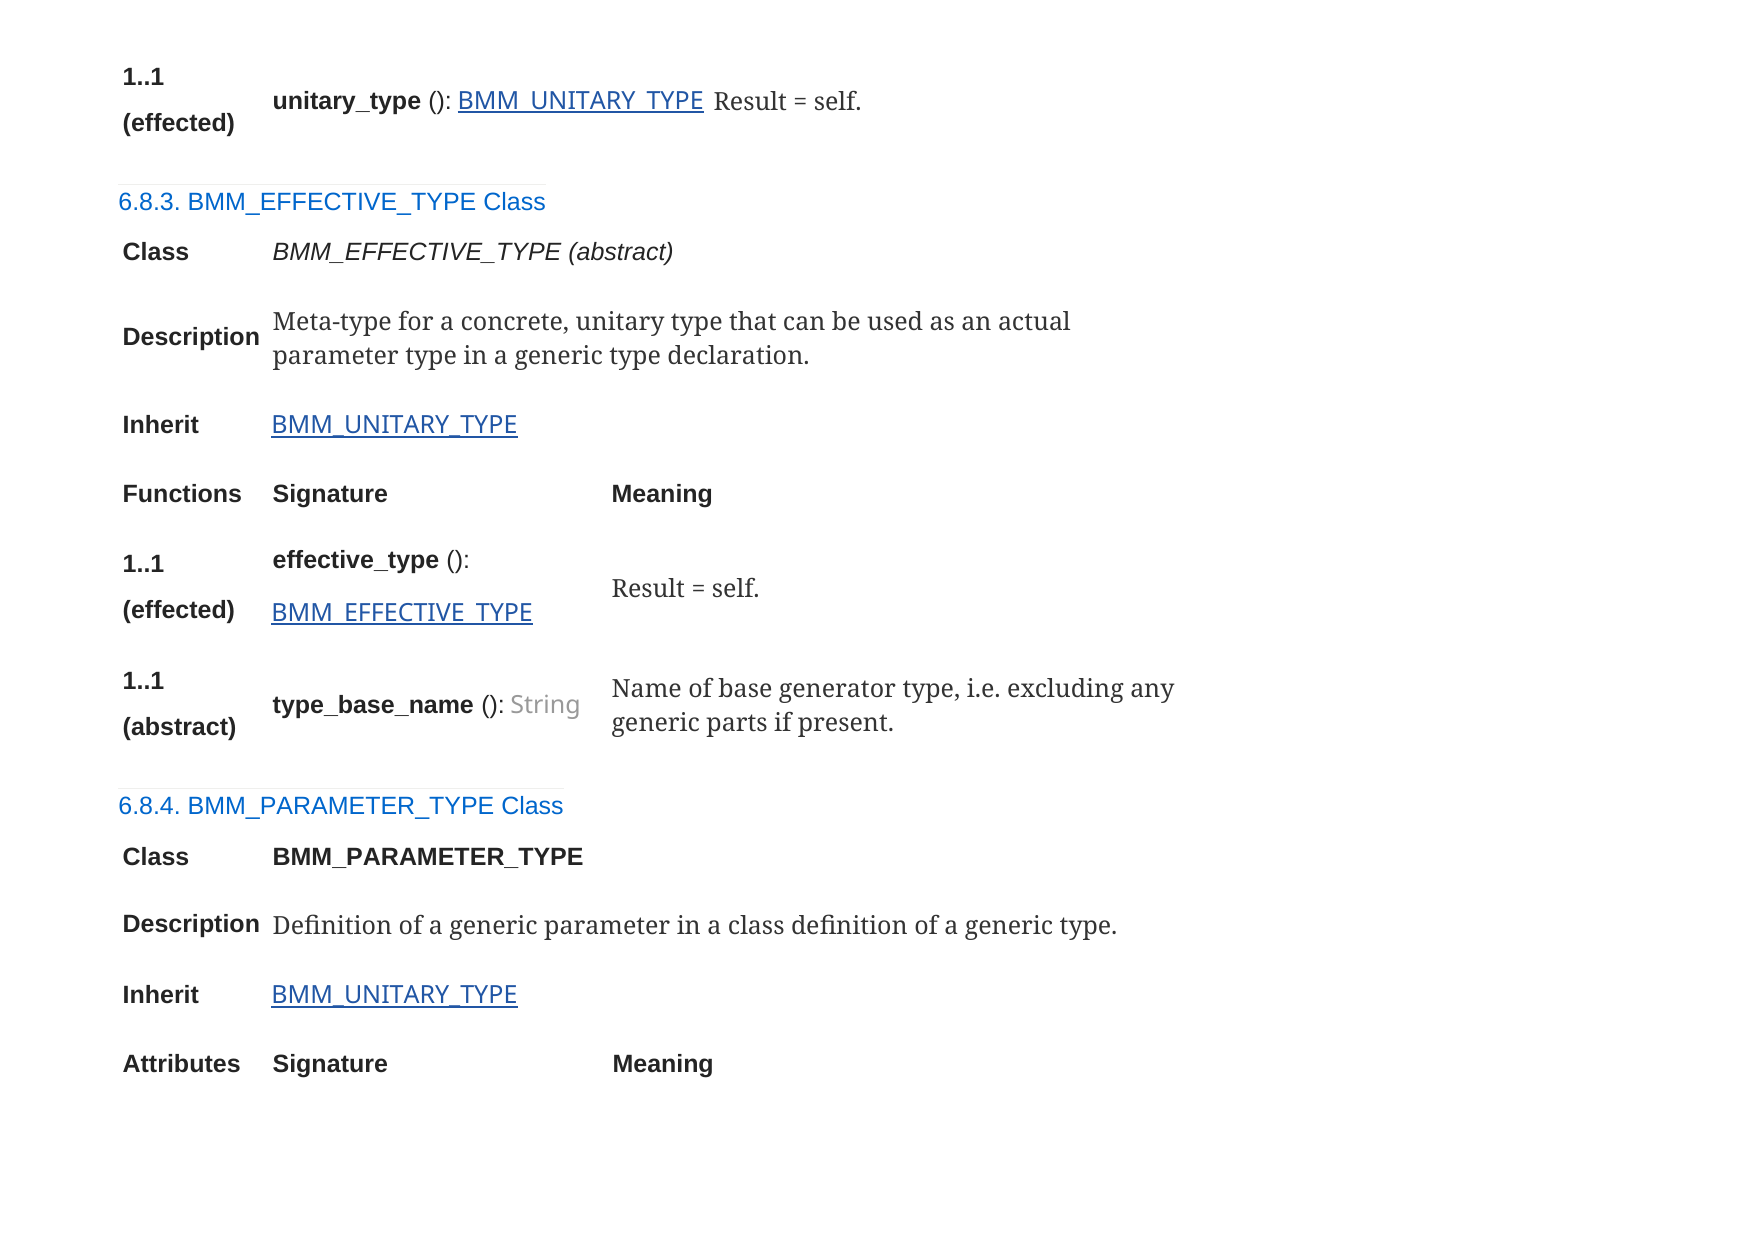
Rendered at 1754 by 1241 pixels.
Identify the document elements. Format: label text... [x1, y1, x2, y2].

table_cell Attributes [118, 1046, 268, 1112]
table_cell effective_type (): BMM_EFFECTIVE_TYPE [268, 542, 607, 663]
subtitle 6.8.3. BMM_EFFECTIVE_TYPE Class [118, 184, 1695, 216]
table_cell Signature [268, 476, 607, 542]
table_cell Name of base generator type, i.e. excluding any generic parts if present. [607, 663, 1181, 775]
table_cell Description [118, 905, 268, 974]
table_cell Meaning [607, 476, 1181, 542]
table_cell BMM_UNITARY_TYPE [268, 404, 1181, 476]
table_cell Signature [268, 1046, 608, 1112]
table_header Class [118, 235, 268, 301]
table_cell Result = self. [709, 59, 873, 171]
table_cell BMM_UNITARY_TYPE [268, 974, 1181, 1046]
table_cell Inherit [118, 404, 268, 476]
table_cell Inherit [118, 974, 268, 1046]
table_cell 1..1 (effected) [118, 59, 268, 171]
table_cell 1..1 (effected) [118, 542, 268, 663]
table_header Class [118, 839, 268, 905]
table_cell Meaning [608, 1046, 1181, 1112]
table_cell Description [118, 301, 268, 404]
table_cell 1..1 (abstract) [118, 663, 268, 775]
table_cell type_base_name (): String [268, 663, 607, 775]
table_cell unitary_type (): BMM_UNITARY_TYPE [268, 59, 709, 171]
subtitle 6.8.4. BMM_PARAMETER_TYPE Class [118, 788, 1695, 820]
table_cell Definition of a generic parameter in a class definition of a generic type. [268, 905, 1181, 974]
table_cell Functions [118, 476, 268, 542]
table_header BMM_PARAMETER_TYPE [268, 839, 1181, 905]
table_cell Meta-type for a concrete, unitary type that can be used as an actual parameter type in a generic type declaration. [268, 301, 1181, 404]
table_cell Result = self. [607, 542, 1181, 663]
table_header BMM_EFFECTIVE_TYPE (abstract) [268, 235, 1181, 301]
